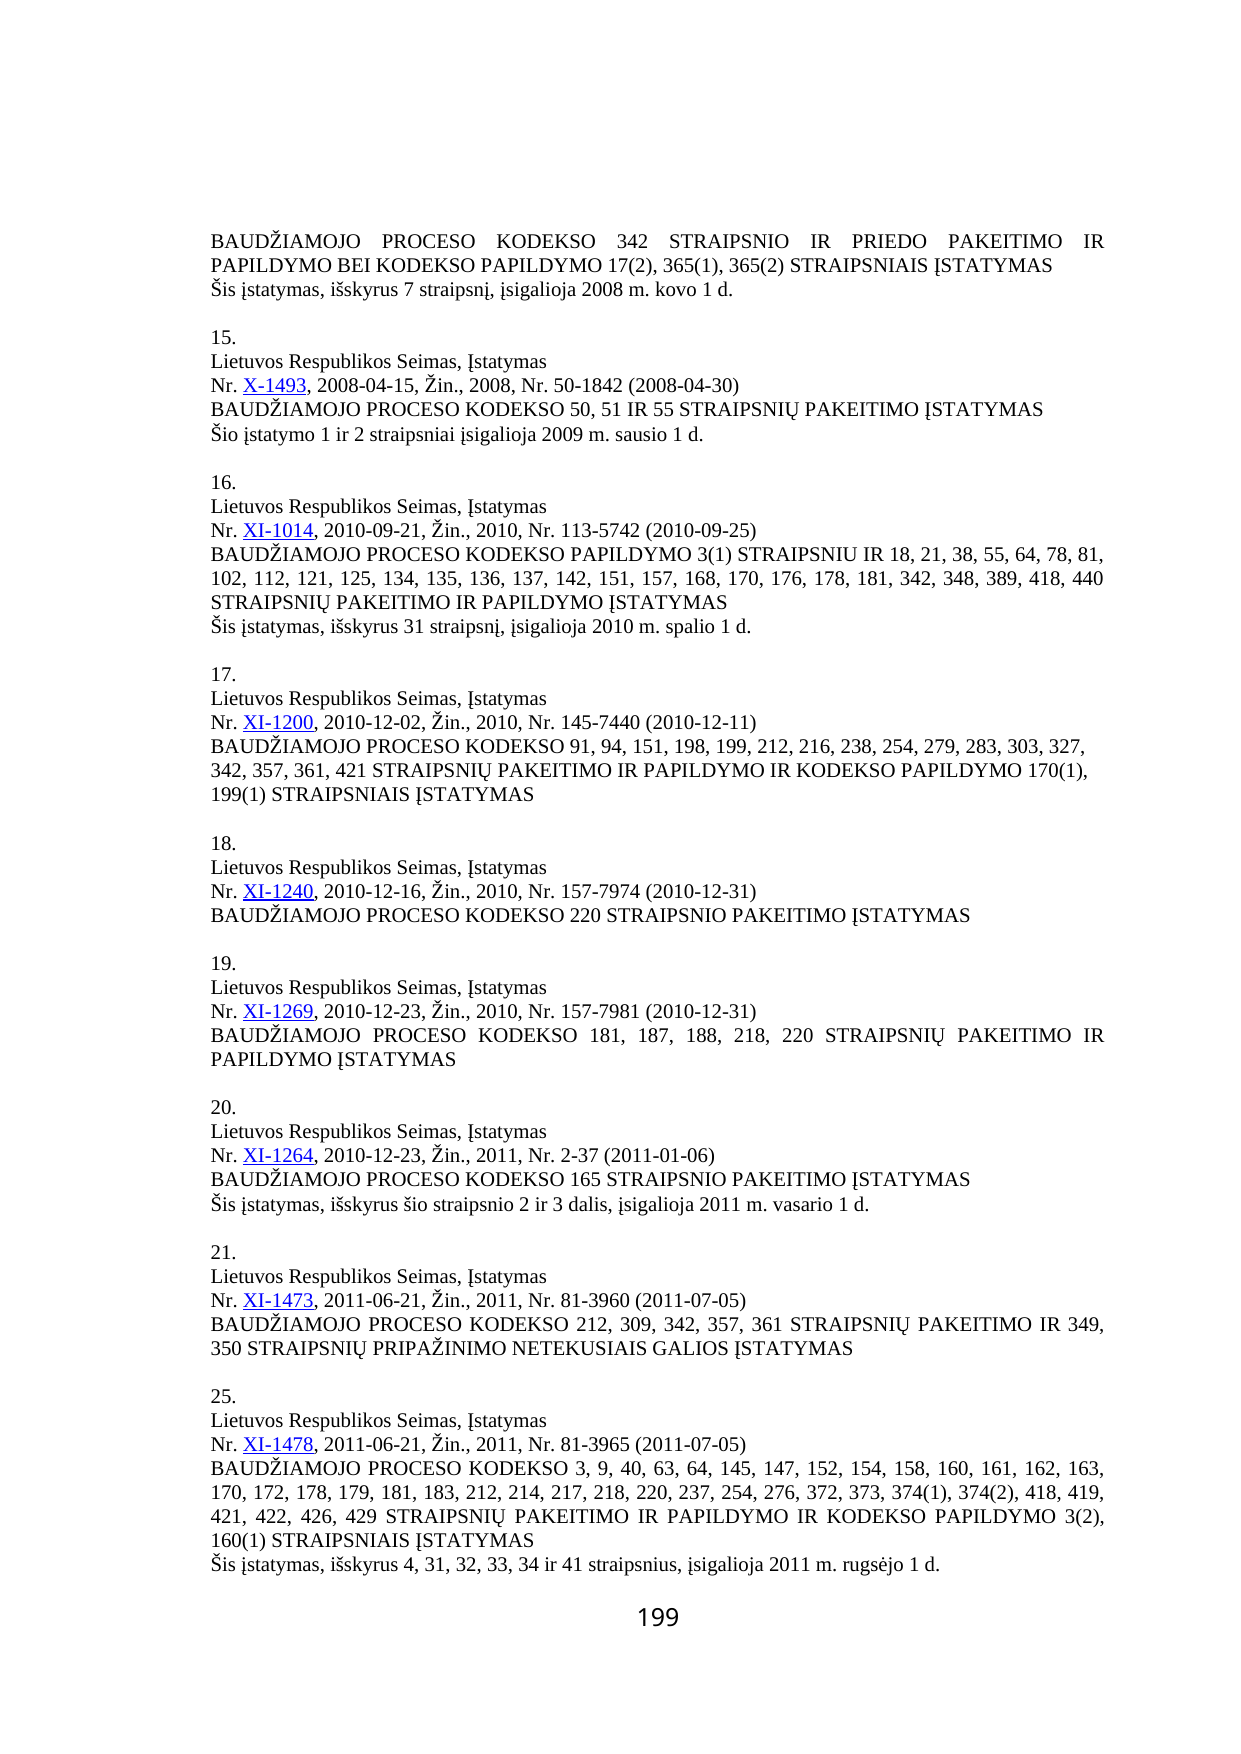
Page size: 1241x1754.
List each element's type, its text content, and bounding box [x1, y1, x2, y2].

text Lietuvos Respublikos Seimas, Įstatymas [210, 975, 1105, 999]
text Šio įstatymo 1 ir 2 straipsniai įsigalioja 2009 m. sausio 1 d. [210, 421, 1105, 446]
text Šis įstatymas, išskyrus 31 straipsnį, įsigalioja 2010 m. spalio 1 d. [210, 614, 1105, 638]
text Lietuvos Respublikos Seimas, Įstatymas [210, 686, 1105, 710]
text BAUDŽIAMOJO PROCESO KODEKSO 181, 187, 188, 218, 220 STRAIPSNIŲ PAKEITIMO IR PAPILDYMO ĮSTATYMAS [210, 1023, 1105, 1071]
text 15. [210, 325, 1105, 349]
text Lietuvos Respublikos Seimas, Įstatymas [210, 854, 1105, 879]
text BAUDŽIAMOJO PROCESO KODEKSO 50, 51 IR 55 STRAIPSNIŲ PAKEITIMO ĮSTATYMAS [210, 397, 1105, 421]
text BAUDŽIAMOJO PROCESO KODEKSO 3, 9, 40, 63, 64, 145, 147, 152, 154, 158, 160, 161, 162, 163, 170, 172, 178, 179, 181, 183, 212, 214, 217, 218, 220, 237, 254, 276, 372, 373, 374(1), 374(2), 418, 419, 421, 422, 426, 429 STRAIPSNIŲ PAKEITIMO IR PAPILDYMO IR KODEKSO PAPILDYMO 3(2), 160(1) STRAIPSNIAIS ĮSTATYMAS [210, 1456, 1105, 1552]
text Lietuvos Respublikos Seimas, Įstatymas [210, 349, 1105, 373]
text 16. [210, 469, 1105, 494]
text Lietuvos Respublikos Seimas, Įstatymas [210, 1264, 1105, 1288]
text Nr. XI-1269, 2010-12-23, Žin., 2010, Nr. 157-7981 (2010-12-31) [210, 999, 1105, 1023]
text BAUDŽIAMOJO PROCESO KODEKSO 165 STRAIPSNIO PAKEITIMO ĮSTATYMAS [210, 1167, 1105, 1191]
text BAUDŽIAMOJO PROCESO KODEKSO 212, 309, 342, 357, 361 STRAIPSNIŲ PAKEITIMO IR 349, 350 STRAIPSNIŲ PRIPAŽINIMO NETEKUSIAIS GALIOS ĮSTATYMAS [210, 1312, 1105, 1360]
text 18. [210, 831, 1105, 854]
text 19. [210, 951, 1105, 975]
text Nr. X-1493, 2008-04-15, Žin., 2008, Nr. 50-1842 (2008-04-30) [210, 373, 1105, 397]
text Lietuvos Respublikos Seimas, Įstatymas [210, 494, 1105, 518]
text BAUDŽIAMOJO PROCESO KODEKSO PAPILDYMO 3(1) STRAIPSNIU IR 18, 21, 38, 55, 64, 78, 81, 102, 112, 121, 125, 134, 135, 136, 137, 142, 151, 157, 168, 170, 176, 178, 181, 342, 348, 389, 418, 440 STRAIPSNIŲ PAKEITIMO IR PAPILDYMO ĮSTATYMAS [210, 542, 1105, 614]
text 25. [210, 1384, 1105, 1408]
text Lietuvos Respublikos Seimas, Įstatymas [210, 1408, 1105, 1432]
text Šis įstatymas, išskyrus šio straipsnio 2 ir 3 dalis, įsigalioja 2011 m. vasario 1 d. [210, 1191, 1105, 1216]
text Nr. XI-1200, 2010-12-02, Žin., 2010, Nr. 145-7440 (2010-12-11) [210, 710, 1105, 734]
text 20. [210, 1095, 1105, 1119]
text Nr. XI-1473, 2011-06-21, Žin., 2011, Nr. 81-3960 (2011-07-05) [210, 1288, 1105, 1312]
text Lietuvos Respublikos Seimas, Įstatymas [210, 1119, 1105, 1143]
text Nr. XI-1014, 2010-09-21, Žin., 2010, Nr. 113-5742 (2010-09-25) [210, 518, 1105, 542]
text 21. [210, 1239, 1105, 1264]
text BAUDŽIAMOJO PROCESO KODEKSO 342 STRAIPSNIO IR PRIEDO PAKEITIMO IR PAPILDYMO BEI KODEKSO PAPILDYMO 17(2), 365(1), 365(2) STRAIPSNIAIS ĮSTATYMAS [210, 229, 1105, 277]
text BAUDŽIAMOJO PROCESO KODEKSO 220 STRAIPSNIO PAKEITIMO ĮSTATYMAS [210, 903, 1105, 927]
text Šis įstatymas, išskyrus 7 straipsnį, įsigalioja 2008 m. kovo 1 d. [210, 277, 1105, 301]
text 17. [210, 662, 1105, 686]
text Šis įstatymas, išskyrus 4, 31, 32, 33, 34 ir 41 straipsnius, įsigalioja 2011 m. rugsėjo 1 d. [210, 1552, 1105, 1576]
text Nr. XI-1264, 2010-12-23, Žin., 2011, Nr. 2-37 (2011-01-06) [210, 1143, 1105, 1167]
text BAUDŽIAMOJO PROCESO KODEKSO 91, 94, 151, 198, 199, 212, 216, 238, 254, 279, 283, 303, 327, 342, 357, 361, 421 STRAIPSNIŲ PAKEITIMO IR PAPILDYMO IR KODEKSO PAPILDYMO 170(1), 199(1) STRAIPSNIAIS ĮSTATYMAS [210, 734, 1105, 806]
text Nr. XI-1478, 2011-06-21, Žin., 2011, Nr. 81-3965 (2011-07-05) [210, 1432, 1105, 1456]
text Nr. XI-1240, 2010-12-16, Žin., 2010, Nr. 157-7974 (2010-12-31) [210, 879, 1105, 903]
